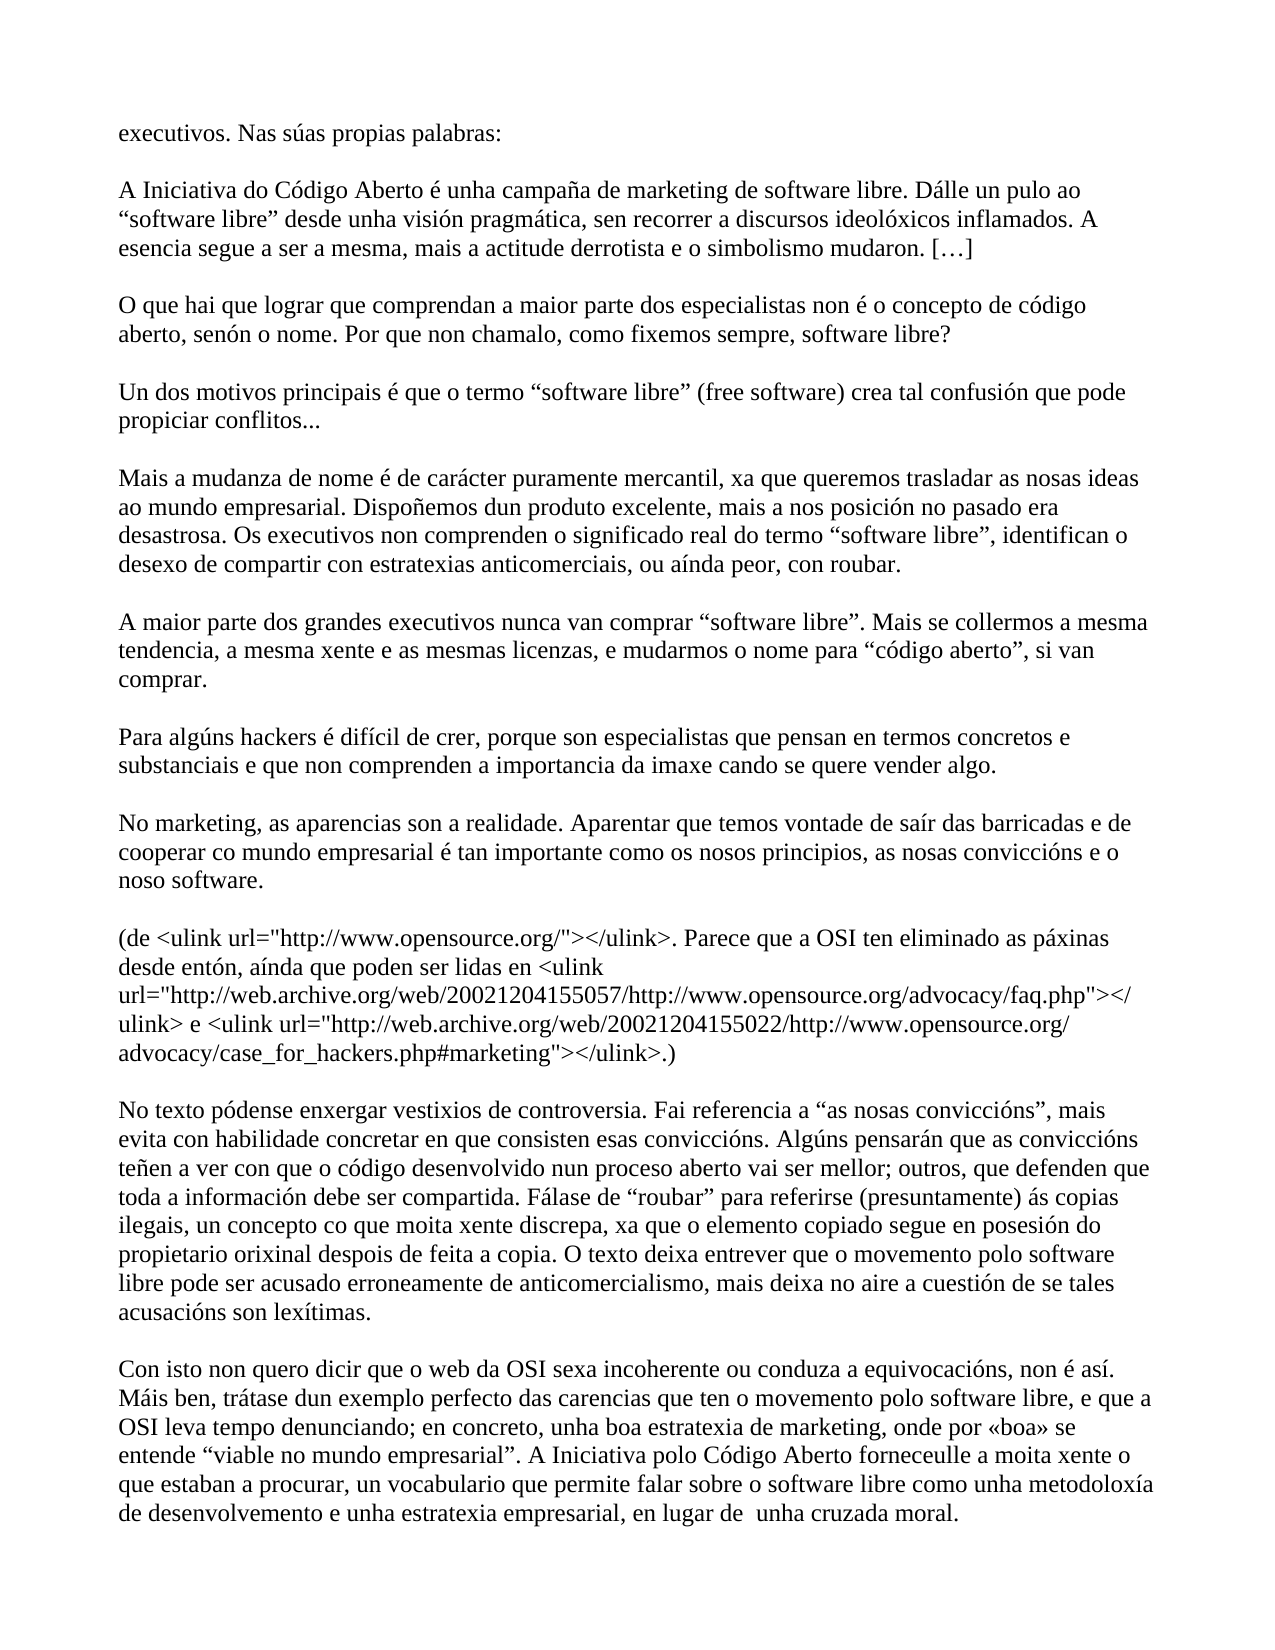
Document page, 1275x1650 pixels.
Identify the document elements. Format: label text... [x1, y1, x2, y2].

text (de <ulink url="http://www.opensource.org/"></ulink>. Parece que a OSI ten eliminado as páxinas desde entón, aínda que poden ser lidas en <ulink url="http://web.archive.org/web/20021204155057/http://www.opensource.org/advocacy/faq.php"></ulink> e <ulink url="http://web.archive.org/web/20021204155022/http://www.opensource.org/advocacy/case_for_hackers.php#marketing"></ulink>.) [118, 923, 1157, 1067]
text Un dos motivos principais é que o termo “software libre” (free software) crea tal confusión que pode propiciar conflitos... [118, 377, 1157, 434]
text Para algúns hackers é difícil de crer, porque son especialistas que pensan en termos concretos e substanciais e que non comprenden a importancia da imaxe cando se quere vender algo. [118, 722, 1157, 779]
text Mais a mudanza de nome é de carácter puramente mercantil, xa que queremos trasladar as nosas ideas ao mundo empresarial. Dispoñemos dun produto excelente, mais a nos posición no pasado era desastrosa. Os executivos non comprenden o significado real do termo “software libre”, identifican o desexo de compartir con estratexias anticomerciais, ou aínda peor, con roubar. [118, 463, 1157, 578]
text No texto pódense enxergar vestixios de controversia. Fai referencia a “as nosas conviccións”, mais evita con habilidade concretar en que consisten esas conviccións. Algúns pensarán que as conviccións teñen a ver con que o código desenvolvido nun proceso aberto vai ser mellor; outros, que defenden que toda a información debe ser compartida. Fálase de “roubar” para referirse (presuntamente) ás copias ilegais, un concepto co que moita xente discrepa, xa que o elemento copiado segue en posesión do propietario orixinal despois de feita a copia. O texto deixa entrever que o movemento polo software libre pode ser acusado erroneamente de anticomercialismo, mais deixa no aire a cuestión de se tales acusacións son lexítimas. [118, 1096, 1157, 1326]
text Con isto non quero dicir que o web da OSI sexa incoherente ou conduza a equivocacións, non é así. Máis ben, trátase dun exemplo perfecto das carencias que ten o movemento polo software libre, e que a OSI leva tempo denunciando; en concreto, unha boa estratexia de marketing, onde por «boa» se entende “viable no mundo empresarial”. A Iniciativa polo Código Aberto forneceulle a moita xente o que estaban a procurar, un vocabulario que permite falar sobre o software libre como unha metodoloxía de desenvolvemento e unha estratexia empresarial, en lugar de unha cruzada moral. [118, 1354, 1157, 1527]
text executivos. Nas súas propias palabras: [118, 118, 1157, 147]
text A Iniciativa do Código Aberto é unha campaña de marketing de software libre. Dálle un pulo ao “software libre” desde unha visión pragmática, sen recorrer a discursos ideolóxicos inflamados. A esencia segue a ser a mesma, mais a actitude derrotista e o simbolismo mudaron. […] [118, 176, 1157, 262]
text No marketing, as aparencias son a realidade. Aparentar que temos vontade de saír das barricadas e de cooperar co mundo empresarial é tan importante como os nosos principios, as nosas conviccións e o noso software. [118, 808, 1157, 894]
text O que hai que lograr que comprendan a maior parte dos especialistas non é o concepto de código aberto, senón o nome. Por que non chamalo, como fixemos sempre, software libre? [118, 291, 1157, 348]
text A maior parte dos grandes executivos nunca van comprar “software libre”. Mais se collermos a mesma tendencia, a mesma xente e as mesmas licenzas, e mudarmos o nome para “código aberto”, si van comprar. [118, 607, 1157, 693]
